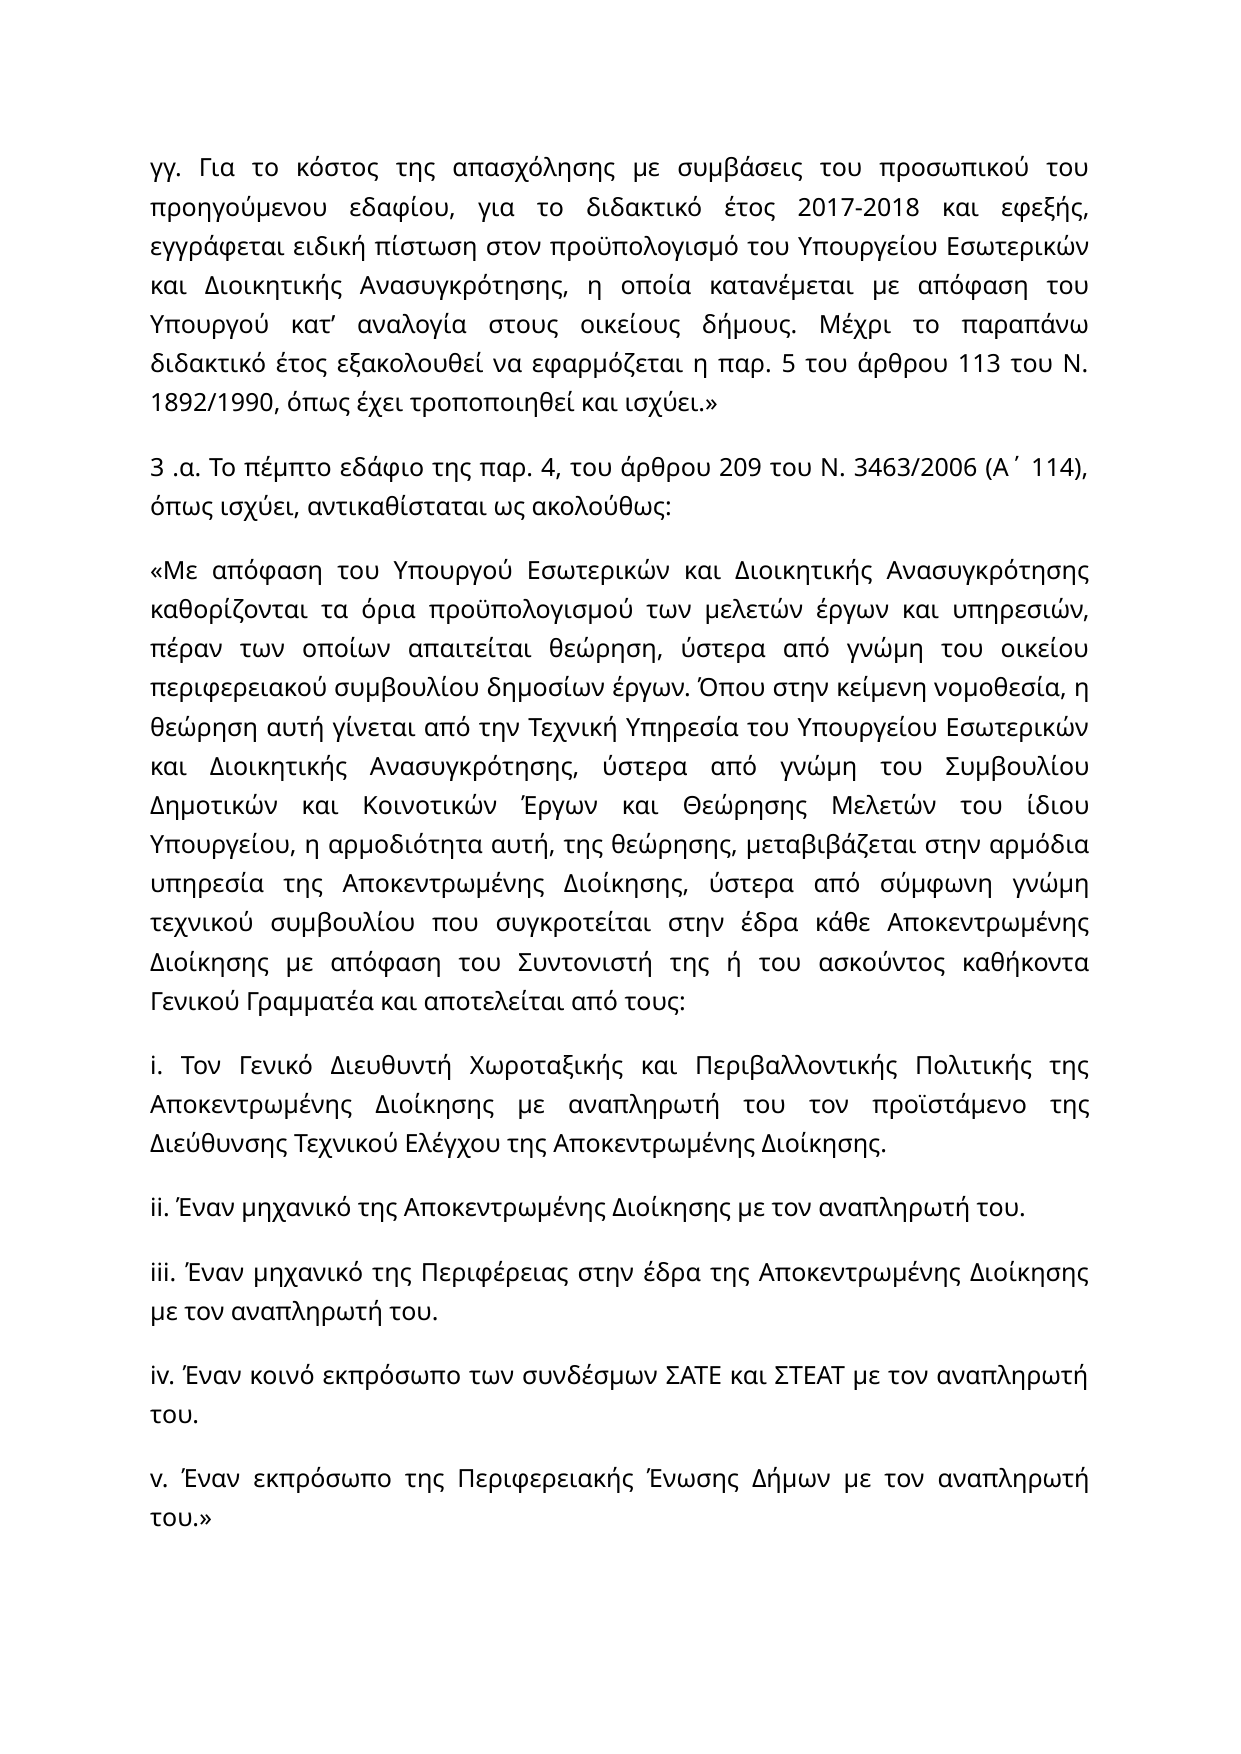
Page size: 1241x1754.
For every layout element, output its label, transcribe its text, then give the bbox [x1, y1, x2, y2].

text ii. Έναν μηχανικό της Αποκεντρωμένης Διοίκησης με τον αναπληρωτή του. [150, 1190, 1090, 1224]
text γγ. Για το κόστος της απασχόλησης με συμβάσεις του προσωπικού του προηγούμενου εδαφίου, για το διδακτικό έτος 2017-2018 και εφεξής, εγγράφεται ειδική πίστωση στον προϋπολογισμό του Υπουργείου Εσωτερικών και Διοικητικής Ανασυγκρότησης, η οποία κατανέμεται με απόφαση του Υπουργού κατ’ αναλογία στους οικείους δήμους. Μέχρι το παραπάνω διδακτικό έτος εξακολουθεί να εφαρμόζεται η παρ. 5 του άρθρου 113 του Ν. 1892/1990, όπως έχει τροποποιηθεί και ισχύει.» [150, 150, 1090, 419]
text 3 .α. Το πέμπτο εδάφιο της παρ. 4, του άρθρου 209 του Ν. 3463/2006 (Α΄ 114), όπως ισχύει, αντικαθίσταται ως ακολούθως: [150, 449, 1090, 522]
text i. Τον Γενικό Διευθυντή Χωροταξικής και Περιβαλλοντικής Πολιτικής της Αποκεντρωμένης Διοίκησης με αναπληρωτή του τον προϊστάμενο της Διεύθυνσης Τεχνικού Ελέγχου της Αποκεντρωμένης Διοίκησης. [150, 1047, 1090, 1160]
text v. Έναν εκπρόσωπο της Περιφερειακής Ένωσης Δήμων με τον αναπληρωτή του.» [150, 1461, 1090, 1534]
text iv. Έναν κοινό εκπρόσωπο των συνδέσμων ΣΑΤΕ και ΣΤΕΑΤ με τον αναπληρωτή του. [150, 1357, 1090, 1431]
text «Με απόφαση του Υπουργού Εσωτερικών και Διοικητικής Ανασυγκρότησης καθορίζονται τα όρια προϋπολογισμού των μελετών έργων και υπηρεσιών, πέραν των οποίων απαιτείται θεώρηση, ύστερα από γνώμη του οικείου περιφερειακού συμβουλίου δημοσίων έργων. Όπου στην κείμενη νομοθεσία, η θεώρηση αυτή γίνεται από την Τεχνική Υπηρεσία του Υπουργείου Εσωτερικών και Διοικητικής Ανασυγκρότησης, ύστερα από γνώμη του Συμβουλίου Δημοτικών και Κοινοτικών Έργων και Θεώρησης Μελετών του ίδιου Υπουργείου, η αρμοδιότητα αυτή, της θεώρησης, μεταβιβάζεται στην αρμόδια υπηρεσία της Αποκεντρωμένης Διοίκησης, ύστερα από σύμφωνη γνώμη τεχνικού συμβουλίου που συγκροτείται στην έδρα κάθε Αποκεντρωμένης Διοίκησης με απόφαση του Συντονιστή της ή του ασκούντος καθήκοντα Γενικού Γραμματέα και αποτελείται από τους: [150, 552, 1090, 1017]
text iii. Έναν μηχανικό της Περιφέρειας στην έδρα της Αποκεντρωμένης Διοίκησης με τον αναπληρωτή του. [150, 1254, 1090, 1327]
